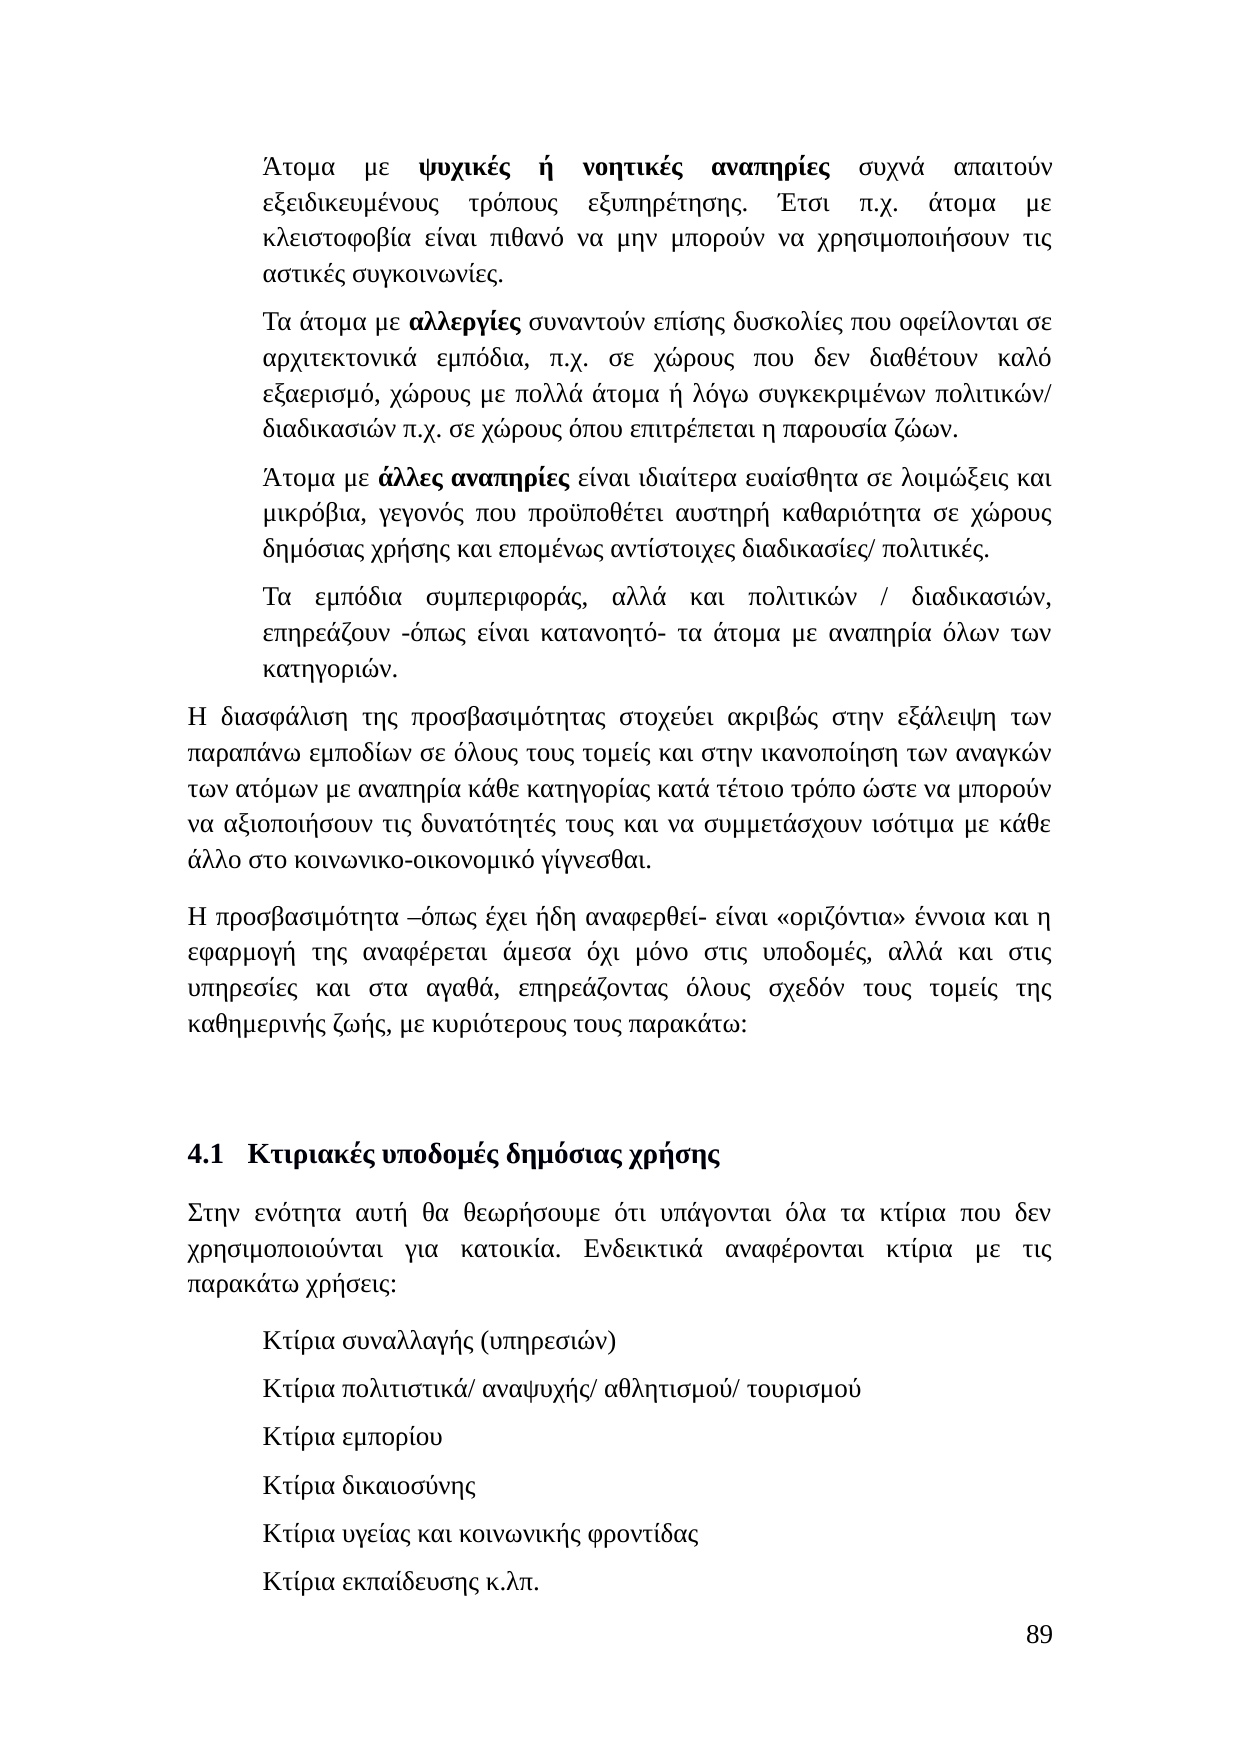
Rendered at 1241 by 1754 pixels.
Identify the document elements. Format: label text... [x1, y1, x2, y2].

text Άτομα με άλλες αναπηρίες είναι ιδιαίτερα ευαίσθητα σε λοιμώξεις και μικρόβια, γεγονός που προϋποθέτει αυστηρή καθαριότητα σε χώρους δημόσιας χρήσης και επομένως αντίστοιχες διαδικασίες/ πολιτικές. [262, 461, 1053, 563]
text Άτομα με ψυχικές ή νοητικές αναπηρίες συχνά απαιτούν εξειδικευμένους τρόπους εξυπηρέτησης. Έτσι π.χ. άτομα με κλειστοφοβία είναι πιθανό να μην μπορούν να χρησιμοποιήσουν τις αστικές συγκοινωνίες. [262, 150, 1053, 288]
text Κτίρια δικαιοσύνης [262, 1469, 1053, 1500]
text Η προσβασιμότητα –όπως έχει ήδη αναφερθεί- είναι «οριζόντια» έννοια και η εφαρμογή της αναφέρεται άμεσα όχι μόνο στις υποδομές, αλλά και στις υπηρεσίες και στα αγαθά, επηρεάζοντας όλους σχεδόν τους τομείς της καθημερινής ζωής, με κυριότερους τους παρακάτω: [187, 900, 1053, 1038]
text Κτίρια υγείας και κοινωνικής φροντίδας [262, 1517, 1053, 1548]
text Κτίρια εκπαίδευσης κ.λπ. [262, 1565, 1053, 1596]
text Η διασφάλιση της προσβασιμότητας στοχεύει ακριβώς στην εξάλειψη των παραπάνω εμποδίων σε όλους τους τομείς και στην ικανοποίηση των αναγκών των ατόμων με αναπηρία κάθε κατηγορίας κατά τέτοιο τρόπο ώστε να μπορούν να αξιοποιήσουν τις δυνατότητές τους και να συμμετάσχουν ισότιμα με κάθε άλλο στο κοινωνικο-οικονομικό γίγνεσθαι. [187, 700, 1053, 874]
text Τα άτομα με αλλεργίες συναντούν επίσης δυσκολίες που οφείλονται σε αρχιτεκτονικά εμπόδια, π.χ. σε χώρους που δεν διαθέτουν καλό εξαερισμό, χώρους με πολλά άτομα ή λόγω συγκεκριμένων πολιτικών/ διαδικασιών π.χ. σε χώρους όπου επιτρέπεται η παρουσία ζώων. [262, 305, 1053, 444]
text Κτίρια εμπορίου [262, 1421, 1053, 1452]
text Κτίρια πολιτιστικά/ αναψυχής/ αθλητισμού/ τουρισμού [262, 1372, 1053, 1403]
text Κτίρια συναλλαγής (υπηρεσιών) [262, 1324, 1053, 1355]
text Στην ενότητα αυτή θα θεωρήσουμε ότι υπάγονται όλα τα κτίρια που δεν χρησιμοποιούνται για κατοικία. Ενδεικτικά αναφέρονται κτίρια με τις παρακάτω χρήσεις: [187, 1196, 1053, 1299]
text Τα εμπόδια συμπεριφοράς, αλλά και πολιτικών / διαδικασιών, επηρεάζουν -όπως είναι κατανοητό- τα άτομα με αναπηρία όλων των κατηγοριών. [262, 581, 1053, 683]
subtitle Κτιριακές υποδομές δημόσιας χρήσης [187, 1137, 1053, 1170]
